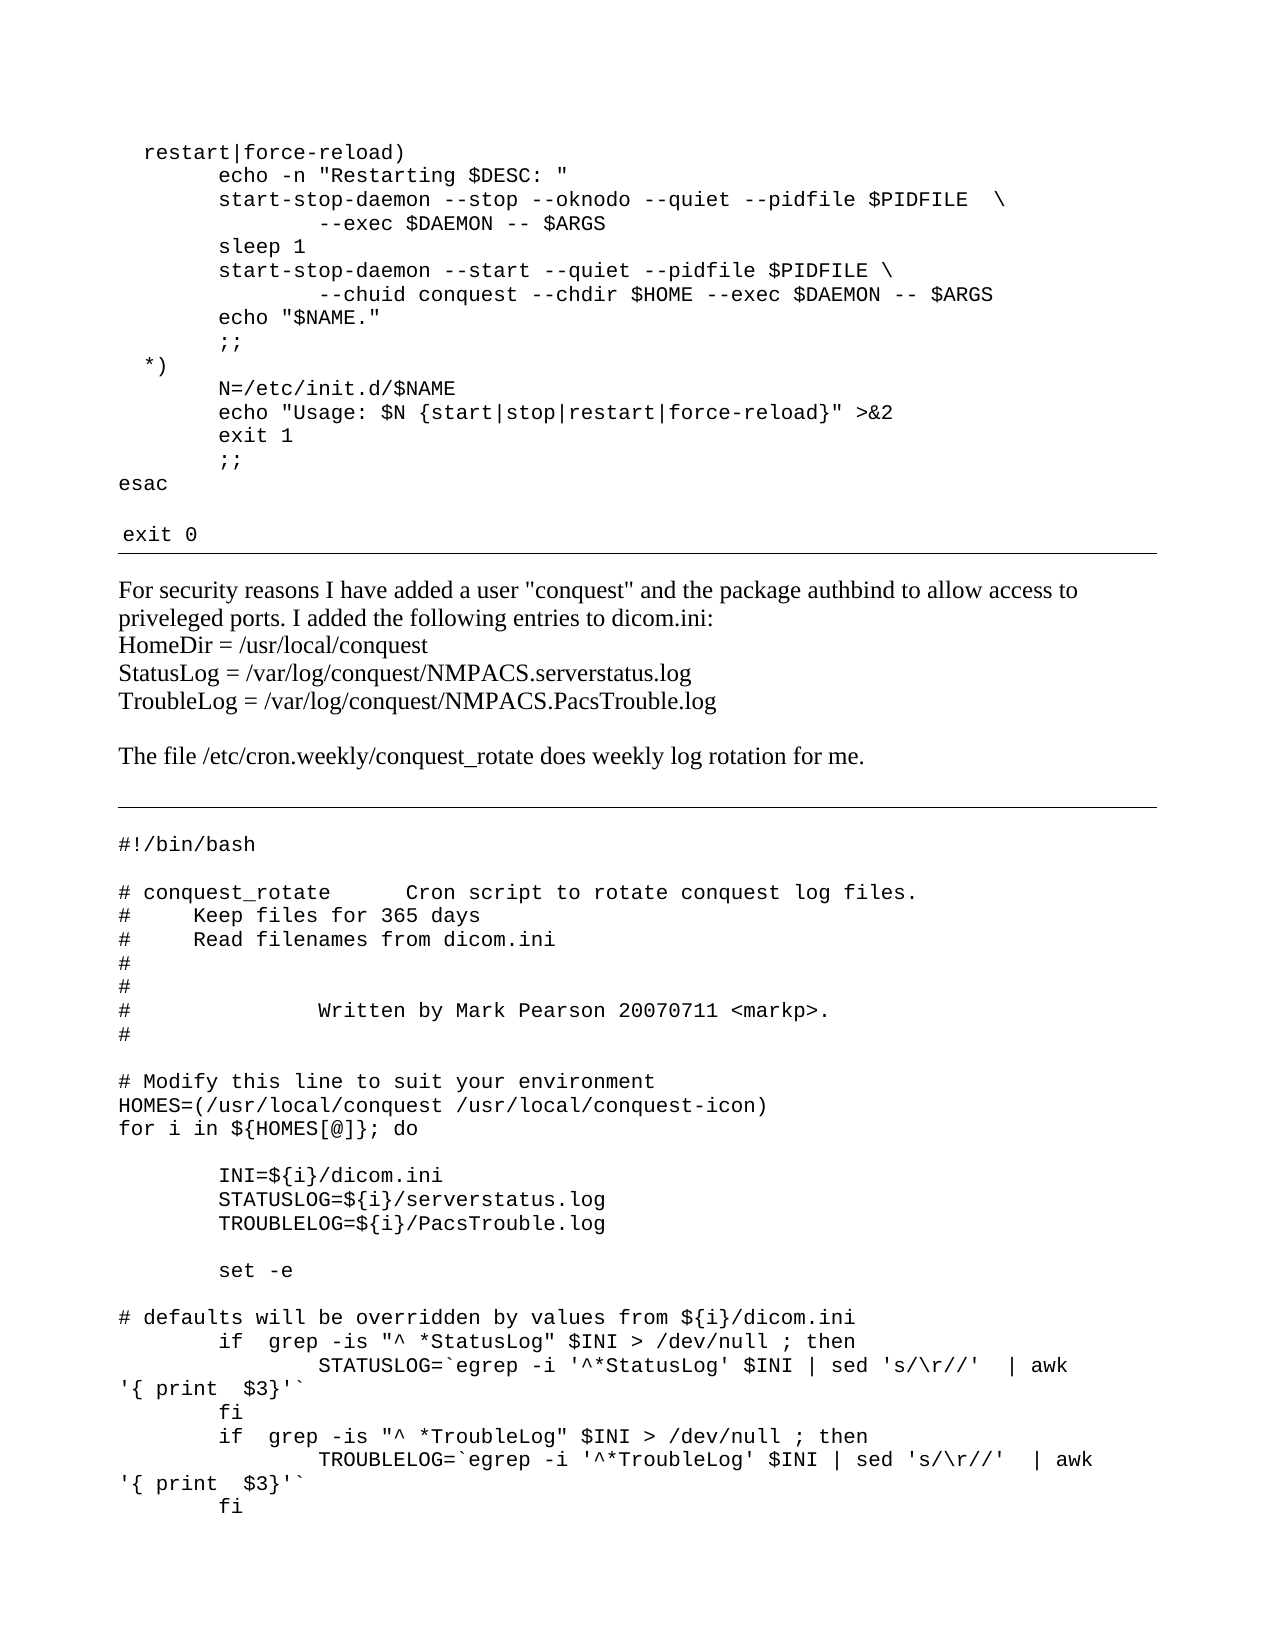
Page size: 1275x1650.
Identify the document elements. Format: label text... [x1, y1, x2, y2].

text # [118, 953, 1157, 976]
text # defaults will be overridden by values from ${i}/dicom.ini [118, 1307, 1157, 1331]
text start-stop-daemon --stop --oknodo --quiet --pidfile $PIDFILE \ [118, 189, 1157, 213]
text # [118, 1024, 1157, 1047]
text start-stop-daemon --start --quiet --pidfile $PIDFILE \ [118, 260, 1157, 284]
text HOMES=(/usr/local/conquest /usr/local/conquest-icon) [118, 1094, 1157, 1118]
text echo "$NAME." [118, 307, 1157, 331]
text HomeDir = /usr/local/conquest [118, 632, 1157, 659]
text restart|force-reload) [118, 142, 1157, 165]
text INI=${i}/dicom.ini [118, 1166, 1157, 1189]
text sleep 1 [118, 236, 1157, 260]
text --exec $DAEMON -- $ARGS [118, 213, 1157, 236]
text for i in ${HOMES[@]}; do [118, 1118, 1157, 1142]
text # Modify this line to suit your environment [118, 1071, 1157, 1094]
text fi [118, 1497, 1157, 1520]
text STATUSLOG=${i}/serverstatus.log [118, 1189, 1157, 1213]
text *) [118, 354, 1157, 378]
text # Read filenames from dicom.ini [118, 929, 1157, 953]
text echo "Usage: $N {start|stop|restart|force-reload}" >&2 [118, 402, 1157, 426]
text StatusLog = /var/log/conquest/NMPACS.serverstatus.log [118, 659, 1157, 687]
text if grep -is "^ *TroubleLog" $INI > /dev/null ; then [118, 1426, 1157, 1449]
text STATUSLOG=`egrep -i '^*StatusLog' $INI | sed 's/\r//' | awk '{ print $3}'` [118, 1355, 1157, 1402]
text set -e [118, 1260, 1157, 1284]
text For security reasons I have added a user "conquest" and the package authbind to allow access to priveleged ports. I added the following entries to dicom.ini: [118, 576, 1157, 632]
text TroubleLog = /var/log/conquest/NMPACS.PacsTrouble.log [118, 687, 1157, 715]
text esac [118, 473, 1157, 496]
text The file /etc/cron.weekly/conquest_rotate does weekly log rotation for me. [118, 742, 1157, 770]
text --chuid conquest --chdir $HOME --exec $DAEMON -- $ARGS [118, 284, 1157, 307]
text echo -n "Restarting $DESC: " [118, 165, 1157, 189]
text # [118, 976, 1157, 1000]
text TROUBLELOG=${i}/PacsTrouble.log [118, 1213, 1157, 1236]
text # Keep files for 365 days [118, 905, 1157, 929]
text exit 1 [118, 426, 1157, 449]
text fi [118, 1402, 1157, 1426]
text if grep -is "^ *StatusLog" $INI > /dev/null ; then [118, 1331, 1157, 1355]
text #!/bin/bash [118, 834, 1157, 858]
text # Written by Mark Pearson 20070711 <markp>. [118, 1000, 1157, 1024]
text exit 0 [118, 520, 1157, 553]
text N=/etc/init.d/$NAME [118, 378, 1157, 402]
text ;; [118, 331, 1157, 354]
text # conquest_rotate Cron script to rotate conquest log files. [118, 882, 1157, 905]
text TROUBLELOG=`egrep -i '^*TroubleLog' $INI | sed 's/\r//' | awk '{ print $3}'` [118, 1449, 1157, 1497]
text ;; [118, 449, 1157, 473]
